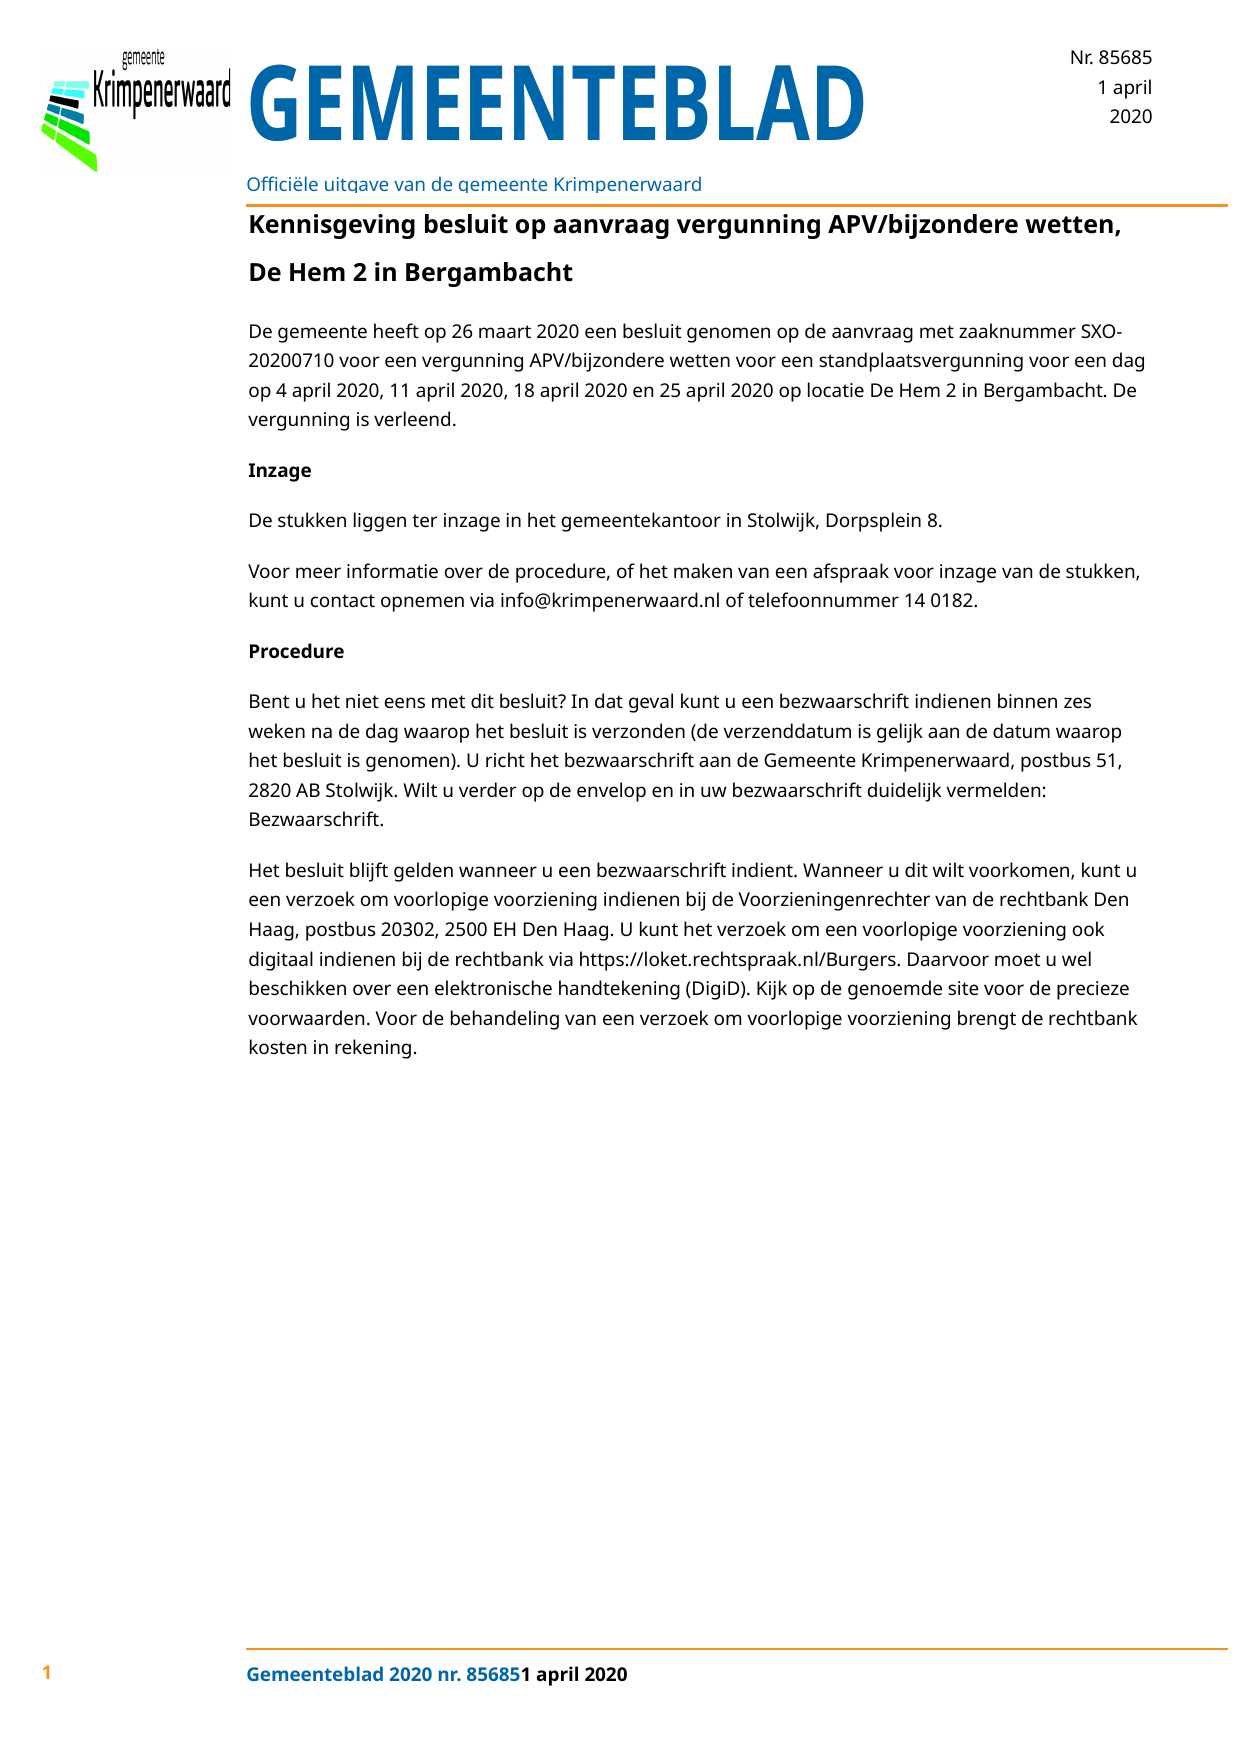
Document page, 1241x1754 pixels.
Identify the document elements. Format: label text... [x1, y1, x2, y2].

text Kennisgeving besluit op aanvraag vergunning APV/bijzondere wetten, De Hem 2 in Bergambacht [248, 207, 1152, 288]
text De gemeente heeft op 26 maart 2020 een besluit genomen op de aanvraag met zaaknummer SXO-20200710 voor een vergunning APV/bijzondere wetten voor een standplaatsvergunning voor een dag op 4 april 2020, 11 april 2020, 18 april 2020 en 25 april 2020 op locatie De Hem 2 in Bergambacht. De vergunning is verleend. [248, 318, 1152, 432]
text Voor meer informatie over de procedure, of het maken van een afspraak voor inzage van de stukken, kunt u contact opnemen via info@krimpenerwaard.nl of telefoonnummer 14 0182. [248, 558, 1152, 613]
text Bent u het niet eens met dit besluit? In dat geval kunt u een bezwaarschrift indienen binnen zes weken na de dag waarop het besluit is verzonden (de verzenddatum is gelijk aan de datum waarop het besluit is genomen). U richt het bezwaarschrift aan de Gemeente Krimpenerwaard, postbus 51, 2820 AB Stolwijk. Wilt u verder op de envelop en in uw bezwaarschrift duidelijk vermelden: Bezwaarschrift. [248, 688, 1152, 832]
text Procedure [248, 638, 1152, 664]
picture [41, 47, 231, 172]
text De stukken liggen ter inzage in het gemeentekantoor in Stolwijk, Dorpsplein 8. [248, 507, 1152, 533]
text Inzage [248, 457, 1152, 483]
text Het besluit blijft gelden wanneer u een bezwaarschrift indient. Wanneer u dit wilt voorkomen, kunt u een verzoek om voorlopige voorziening indienen bij de Voorzieningenrechter van de rechtbank Den Haag, postbus 20302, 2500 EH Den Haag. U kunt het verzoek om een voorlopige voorziening ook digitaal indienen bij de rechtbank via https://loket.rechtspraak.nl/Burgers. Daarvoor moet u wel beschikken over een elektronische handtekening (DigiD). Kijk op de genoemde site voor de precieze voorwaarden. Voor de behandeling van een verzoek om voorlopige voorziening brengt de rechtbank kosten in rekening. [248, 857, 1152, 1060]
